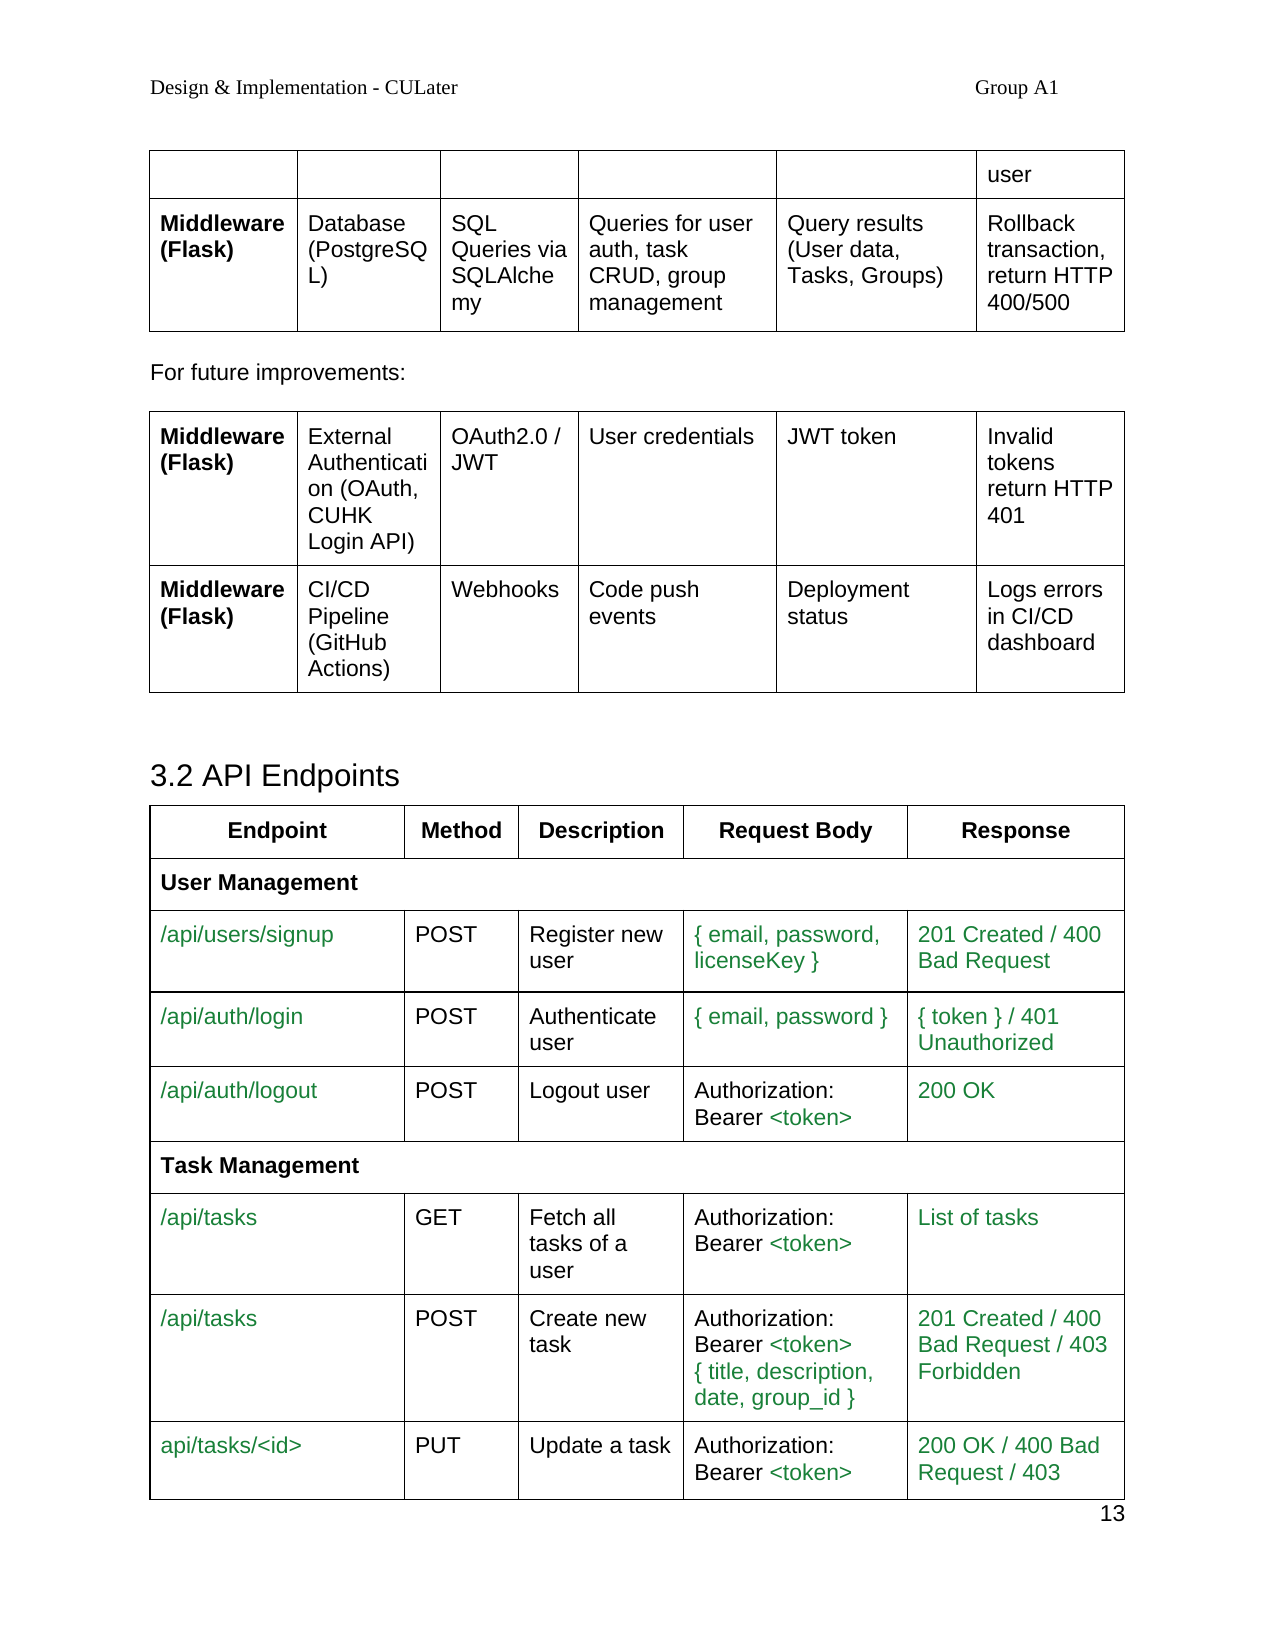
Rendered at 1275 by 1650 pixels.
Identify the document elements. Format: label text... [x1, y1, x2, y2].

table_header Response [908, 806, 1124, 857]
table_cell Middleware (Flask) [150, 199, 297, 331]
table_header Invalid tokens return HTTP 401 [977, 412, 1124, 565]
table_cell 200 OK / 400 Bad Request / 403 [908, 1422, 1124, 1499]
table_cell Task Management [151, 1142, 1124, 1193]
table_cell PUT [405, 1422, 518, 1499]
table_header Description [519, 806, 683, 857]
table_cell POST [405, 1067, 518, 1141]
table_cell Middleware (Flask) [150, 566, 297, 692]
table_cell Authorization: Bearer <token> [684, 1194, 907, 1293]
table_cell Authorization: Bearer <token> { title, description, date, group_id } [684, 1295, 907, 1421]
table_cell /api/auth/login [151, 993, 404, 1066]
table_cell Create new task [519, 1295, 683, 1421]
table_cell CI/CD Pipeline (GitHub Actions) [298, 566, 440, 692]
table_cell Fetch all tasks of a user [519, 1194, 683, 1293]
table_header Middleware (Flask) [150, 412, 297, 565]
table_cell Register new user [519, 911, 683, 991]
table_header Method [405, 806, 518, 857]
table_cell Queries for user auth, task CRUD, group management [579, 199, 776, 331]
table_cell 201 Created / 400 Bad Request / 403 Forbidden [908, 1295, 1124, 1421]
table_cell Logs errors in CI/CD dashboard [977, 566, 1124, 692]
table_cell Update a task [519, 1422, 683, 1499]
table_header Request Body [684, 806, 907, 857]
text For future improvements: [150, 358, 1125, 385]
table_cell Logout user [519, 1067, 683, 1141]
table_header Endpoint [151, 806, 404, 857]
table_cell Authorization: Bearer <token> [684, 1422, 907, 1499]
table_cell SQL Queries via SQLAlchemy [441, 199, 578, 331]
table_cell Rollback transaction, return HTTP 400/500 [977, 199, 1124, 331]
table_cell [777, 151, 976, 198]
table_cell Database (PostgreSQL) [298, 199, 440, 331]
table_header User credentials [579, 412, 776, 565]
table_cell /api/tasks [151, 1295, 404, 1421]
table_cell { email, password, licenseKey } [684, 911, 907, 991]
table_cell 200 OK [908, 1067, 1124, 1141]
table_cell [579, 151, 776, 198]
table_cell 201 Created / 400 Bad Request [908, 911, 1124, 991]
table_cell Webhooks [441, 566, 578, 692]
table_cell List of tasks [908, 1194, 1124, 1293]
table_header OAuth2.0 / JWT [441, 412, 578, 565]
table_cell /api/users/signup [151, 911, 404, 991]
table_cell /api/auth/logout [151, 1067, 404, 1141]
table_cell POST [405, 911, 518, 991]
subtitle 3.2 API Endpoints [150, 757, 1125, 793]
table_header JWT token [777, 412, 976, 565]
table_cell User Management [151, 859, 1124, 909]
table_cell { token } / 401 Unauthorized [908, 993, 1124, 1066]
table_cell Deployment status [777, 566, 976, 692]
table_cell Query results (User data, Tasks, Groups) [777, 199, 976, 331]
table_cell GET [405, 1194, 518, 1293]
table_cell Authenticate user [519, 993, 683, 1066]
table_cell { email, password } [684, 993, 907, 1066]
table_cell POST [405, 993, 518, 1066]
table_cell [150, 151, 297, 198]
table_cell Authorization: Bearer <token> [684, 1067, 907, 1141]
table_cell /api/tasks [151, 1194, 404, 1293]
table_cell user [977, 151, 1124, 198]
table_header External Authentication (OAuth, CUHK Login API) [298, 412, 440, 565]
table_cell Code push events [579, 566, 776, 692]
table_cell [298, 151, 440, 198]
table_cell POST [405, 1295, 518, 1421]
table_cell api/tasks/<id> [151, 1422, 404, 1499]
table_cell [441, 151, 578, 198]
